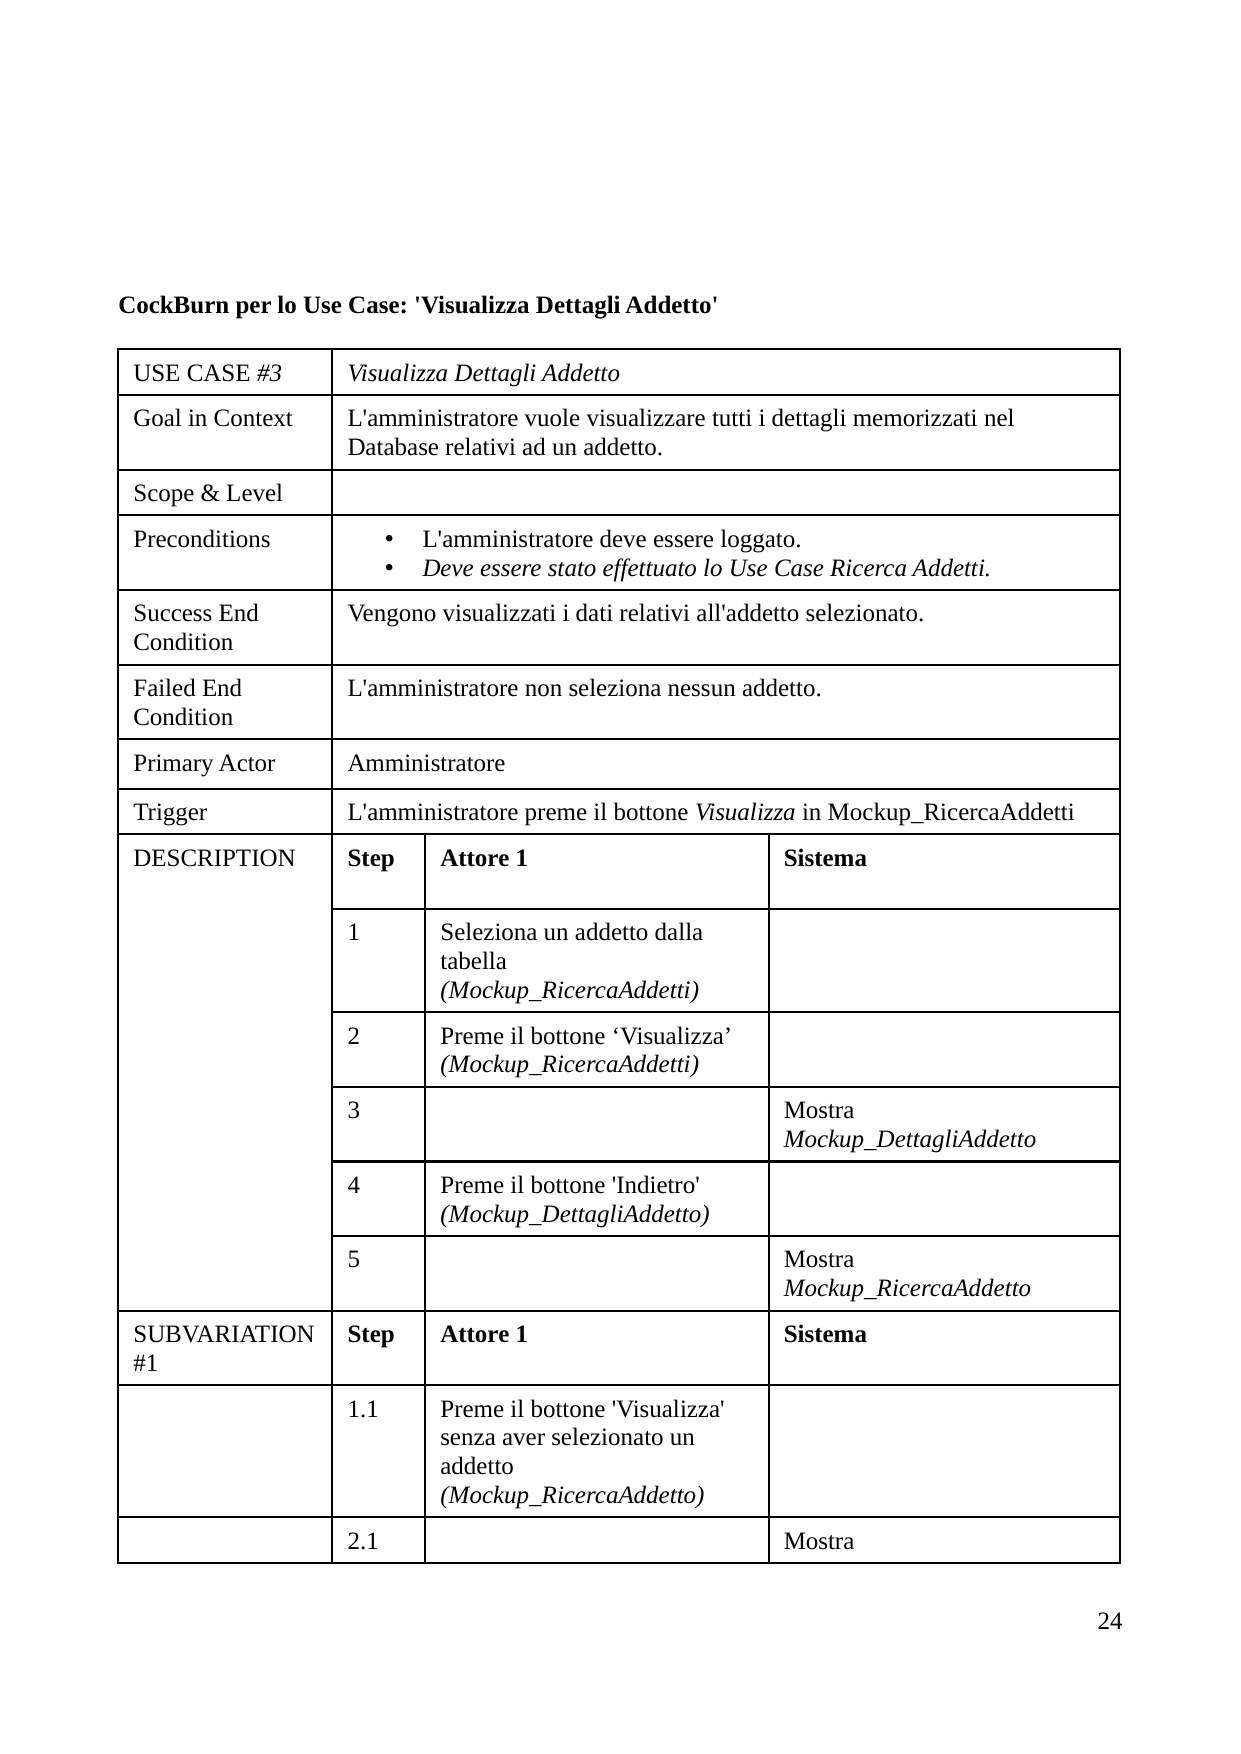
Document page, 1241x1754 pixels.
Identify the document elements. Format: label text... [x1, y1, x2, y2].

table_cell 2.1 [333, 1518, 424, 1562]
table_cell Step [333, 835, 424, 908]
table_cell Sistema [770, 1312, 1119, 1384]
table_cell [426, 1518, 768, 1562]
table_cell [333, 471, 1119, 514]
table_cell Trigger [119, 790, 331, 833]
table_header Visualizza Dettagli Addetto [333, 350, 1119, 394]
table_cell Step [333, 1312, 424, 1384]
table_cell Preconditions [119, 516, 331, 589]
table_cell Preme il bottone 'Indietro' (Mockup_DettagliAddetto) [426, 1163, 768, 1235]
table_cell [119, 1386, 331, 1516]
text CockBurn per lo Use Case: 'Visualizza Dettagli Addetto' [118, 291, 1122, 319]
table_cell Success End Condition [119, 591, 331, 663]
table_cell L'amministratore non seleziona nessun addetto. [333, 666, 1119, 738]
table_cell L'amministratore vuole visualizzare tutti i dettagli memorizzati nel Database relativi ad un addetto. [333, 396, 1119, 468]
table_cell 1 [333, 910, 424, 1011]
table_cell Primary Actor [119, 740, 331, 787]
table_cell [770, 910, 1119, 1011]
table_cell SUBVARIATION #1 [119, 1312, 331, 1384]
table_cell 5 [333, 1237, 424, 1309]
table_cell Failed End Condition [119, 666, 331, 738]
table_cell 3 [333, 1088, 424, 1160]
table_cell 2 [333, 1013, 424, 1086]
table_cell Mostra Mockup_DettagliAddetto [770, 1088, 1119, 1160]
table_cell Preme il bottone ‘Visualizza’ (Mockup_RicercaAddetti) [426, 1013, 768, 1086]
table_cell Sistema [770, 835, 1119, 908]
table_cell Preme il bottone 'Visualizza' senza aver selezionato un addetto (Mockup_RicercaAddetto) [426, 1386, 768, 1516]
table_cell [426, 1088, 768, 1160]
table_cell L'amministratore preme il bottone Visualizza in Mockup_RicercaAddetti [333, 790, 1119, 833]
table_cell L'amministratore deve essere loggato. Deve essere stato effettuato lo Use Case Ricerca Addetti. [333, 516, 1119, 589]
table_cell Scope & Level [119, 471, 331, 514]
table_cell 4 [333, 1163, 424, 1235]
table_cell Mostra [770, 1518, 1119, 1562]
table_cell Attore 1 [426, 1312, 768, 1384]
table_cell [119, 1518, 331, 1562]
table_cell [770, 1386, 1119, 1516]
table_cell Vengono visualizzati i dati relativi all'addetto selezionato. [333, 591, 1119, 663]
table_cell [426, 1237, 768, 1309]
table_cell 1.1 [333, 1386, 424, 1516]
table_cell [770, 1013, 1119, 1086]
table_cell Seleziona un addetto dalla tabella (Mockup_RicercaAddetti) [426, 910, 768, 1011]
table_cell Amministratore [333, 740, 1119, 787]
table_cell Goal in Context [119, 396, 331, 468]
table_cell Attore 1 [426, 835, 768, 908]
table_header USE CASE #3 [119, 350, 331, 394]
table_cell [770, 1163, 1119, 1235]
table_cell DESCRIPTION [119, 835, 331, 1309]
table_cell Mostra Mockup_RicercaAddetto [770, 1237, 1119, 1309]
